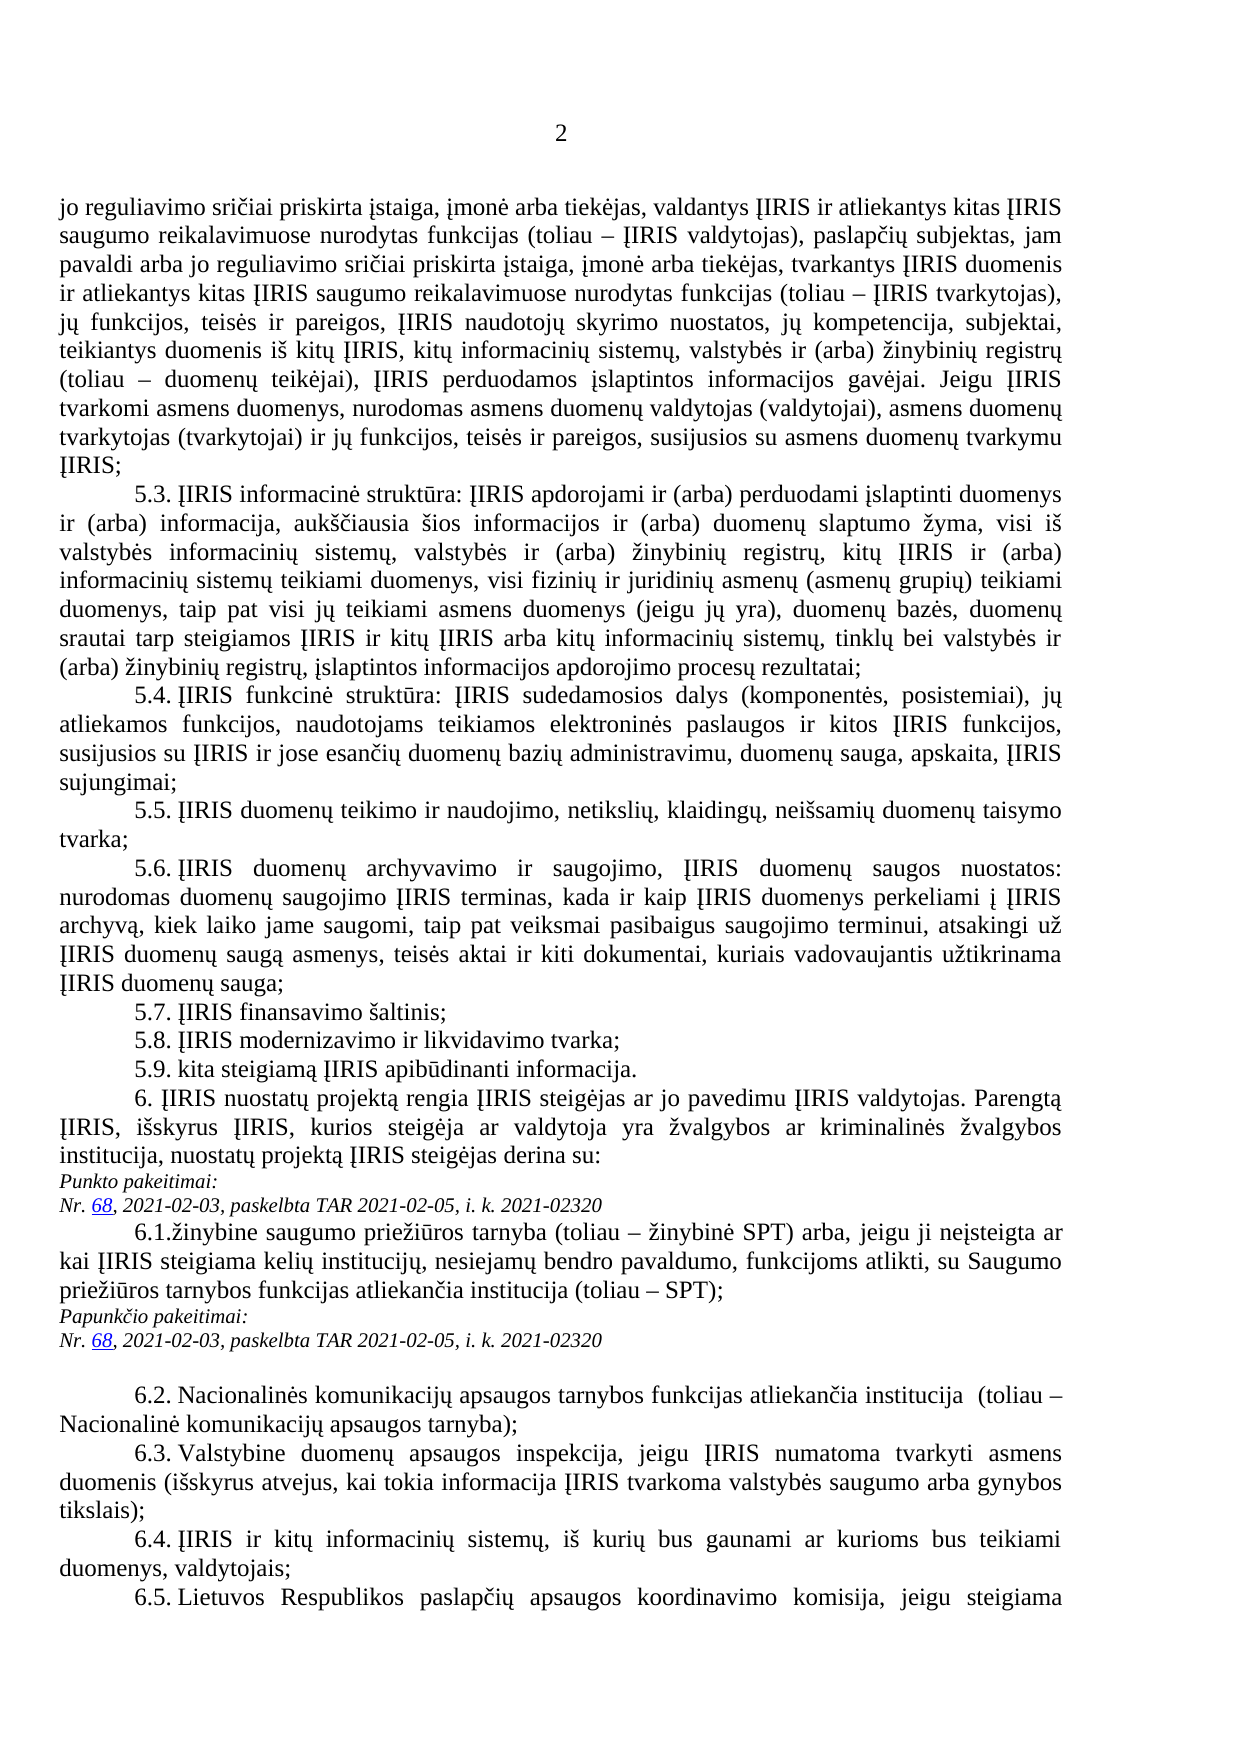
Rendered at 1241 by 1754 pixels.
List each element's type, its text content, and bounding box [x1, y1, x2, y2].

text 5.4. ĮIRIS funkcinė struktūra: ĮIRIS sudedamosios dalys (komponentės, posistemiai), jų atliekamos funkcijos, naudotojams teikiamos elektroninės paslaugos ir kitos ĮIRIS funkcijos, susijusios su ĮIRIS ir jose esančių duomenų bazių administravimu, duomenų sauga, apskaita, ĮIRIS sujungimai; [59, 681, 1063, 796]
text 6.1.žinybine saugumo priežiūros tarnyba (toliau – žinybinė SPT) arba, jeigu ji neįsteigta ar kai ĮIRIS steigiama kelių institucijų, nesiejamų bendro pavaldumo, funkcijoms atlikti, su Saugumo priežiūros tarnybos funkcijas atliekančia institucija (toliau – SPT); [59, 1217, 1063, 1304]
text 5.6. ĮIRIS duomenų archyvavimo ir saugojimo, ĮIRIS duomenų saugos nuostatos: nurodomas duomenų saugojimo ĮIRIS terminas, kada ir kaip ĮIRIS duomenys perkeliami į ĮIRIS archyvą, kiek laiko jame saugomi, taip pat veiksmai pasibaigus saugojimo terminui, atsakingi už ĮIRIS duomenų saugą asmenys, teisės aktai ir kiti dokumentai, kuriais vadovaujantis užtikrinama ĮIRIS duomenų sauga; [59, 853, 1063, 997]
text 5.8. ĮIRIS modernizavimo ir likvidavimo tvarka; [59, 1026, 1063, 1054]
text 6.2. Nacionalinės komunikacijų apsaugos tarnybos funkcijas atliekančia institucija (toliau – Nacionalinė komunikacijų apsaugos tarnyba); [59, 1381, 1063, 1438]
text 5.5. ĮIRIS duomenų teikimo ir naudojimo, netikslių, klaidingų, neišsamių duomenų taisymo tvarka; [59, 796, 1063, 853]
text 6.5. Lietuvos Respublikos paslapčių apsaugos koordinavimo komisija, jeigu steigiama [59, 1582, 1063, 1611]
text 5.3. ĮIRIS informacinė struktūra: ĮIRIS apdorojami ir (arba) perduodami įslaptinti duomenys ir (arba) informacija, aukščiausia šios informacijos ir (arba) duomenų slaptumo žyma, visi iš valstybės informacinių sistemų, valstybės ir (arba) žinybinių registrų, kitų ĮIRIS ir (arba) informacinių sistemų teikiami duomenys, visi fizinių ir juridinių asmenų (asmenų grupių) teikiami duomenys, taip pat visi jų teikiami asmens duomenys (jeigu jų yra), duomenų bazės, duomenų srautai tarp steigiamos ĮIRIS ir kitų ĮIRIS arba kitų informacinių sistemų, tinklų bei valstybės ir (arba) žinybinių registrų, įslaptintos informacijos apdorojimo procesų rezultatai; [59, 479, 1063, 681]
text 6.3. Valstybine duomenų apsaugos inspekcija, jeigu ĮIRIS numatoma tvarkyti asmens duomenis (išskyrus atvejus, kai tokia informacija ĮIRIS tvarkoma valstybės saugumo arba gynybos tikslais); [59, 1438, 1063, 1524]
text Punkto pakeitimai: [59, 1169, 1063, 1193]
text 6.4. ĮIRIS ir kitų informacinių sistemų, iš kurių bus gaunami ar kurioms bus teikiami duomenys, valdytojais; [59, 1524, 1063, 1582]
text 6. ĮIRIS nuostatų projektą rengia ĮIRIS steigėjas ar jo pavedimu ĮIRIS valdytojas. Parengtą ĮIRIS, išskyrus ĮIRIS, kurios steigėja ar valdytoja yra žvalgybos ar kriminalinės žvalgybos institucija, nuostatų projektą ĮIRIS steigėjas derina su: [59, 1083, 1063, 1169]
text Nr. 68, 2021-02-03, paskelbta TAR 2021-02-05, i. k. 2021-02320 [59, 1328, 1063, 1352]
text Papunkčio pakeitimai: [59, 1304, 1063, 1328]
text Nr. 68, 2021-02-03, paskelbta TAR 2021-02-05, i. k. 2021-02320 [59, 1193, 1063, 1217]
text jo reguliavimo sričiai priskirta įstaiga, įmonė arba tiekėjas, valdantys ĮIRIS ir atliekantys kitas ĮIRIS saugumo reikalavimuose nurodytas funkcijas (toliau – ĮIRIS valdytojas), paslapčių subjektas, jam pavaldi arba jo reguliavimo sričiai priskirta įstaiga, įmonė arba tiekėjas, tvarkantys ĮIRIS duomenis ir atliekantys kitas ĮIRIS saugumo reikalavimuose nurodytas funkcijas (toliau – ĮIRIS tvarkytojas), jų funkcijos, teisės ir pareigos, ĮIRIS naudotojų skyrimo nuostatos, jų kompetencija, subjektai, teikiantys duomenis iš kitų ĮIRIS, kitų informacinių sistemų, valstybės ir (arba) žinybinių registrų (toliau – duomenų teikėjai), ĮIRIS perduodamos įslaptintos informacijos gavėjai. Jeigu ĮIRIS tvarkomi asmens duomenys, nurodomas asmens duomenų valdytojas (valdytojai), asmens duomenų tvarkytojas (tvarkytojai) ir jų funkcijos, teisės ir pareigos, susijusios su asmens duomenų tvarkymu ĮIRIS; [59, 192, 1063, 479]
text 5.7. ĮIRIS finansavimo šaltinis; [59, 997, 1063, 1026]
text 5.9. kita steigiamą ĮIRIS apibūdinanti informacija. [59, 1054, 1063, 1083]
